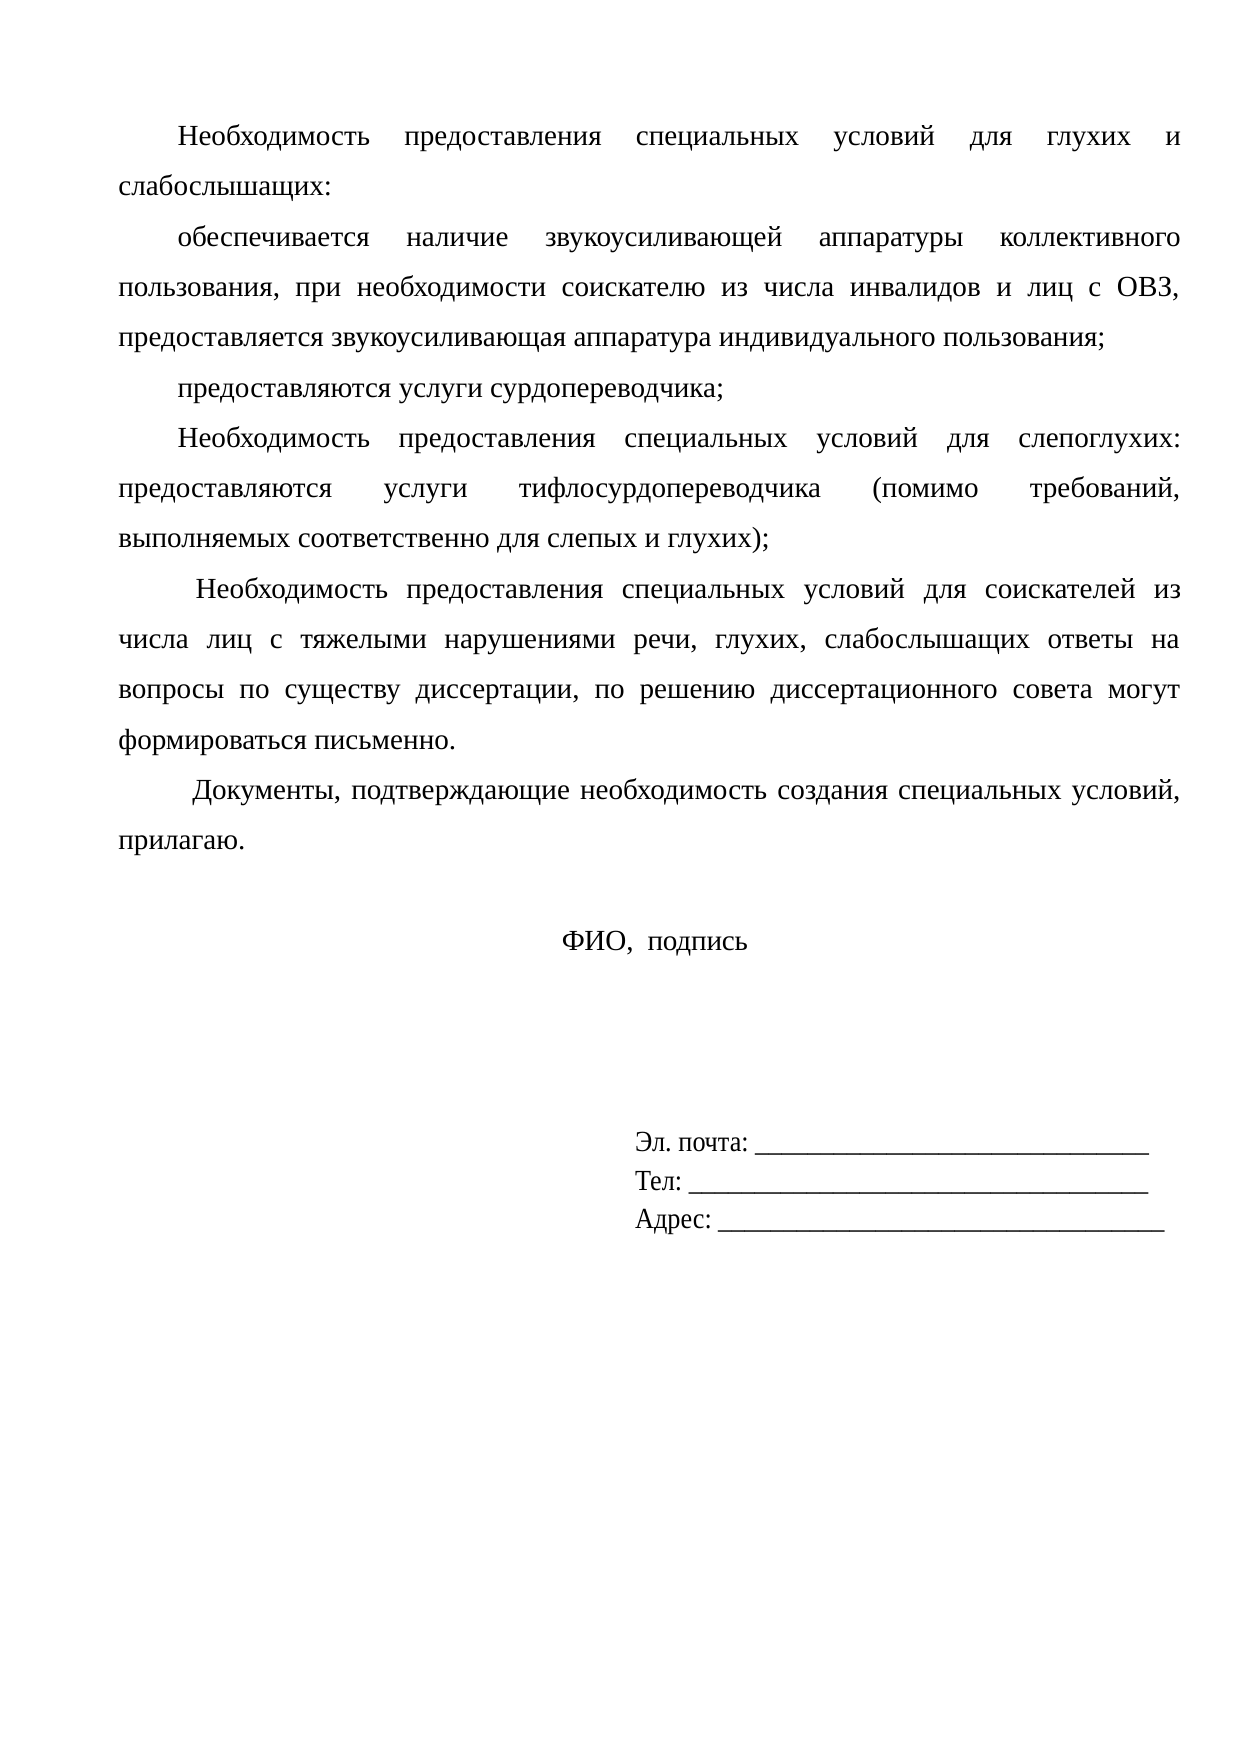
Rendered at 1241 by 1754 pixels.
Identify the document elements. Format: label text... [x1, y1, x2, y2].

text Эл. почта: ______________________________ [635, 1124, 1181, 1158]
text предоставляются услуги сурдопереводчика; [118, 370, 1181, 403]
text обеспечивается наличие звукоусиливающей аппаратуры коллективного пользования, при необходимости соискателю из числа инвалидов и лиц с ОВЗ, предоставляется звукоусиливающая аппаратура индивидуального пользования; [118, 219, 1181, 353]
text Документы, подтверждающие необходимость создания специальных условий, прилагаю. [118, 772, 1181, 856]
text ФИО, подпись [118, 923, 1181, 957]
text Необходимость предоставления специальных условий для глухих и слабослышащих: [118, 118, 1181, 202]
text Тел: ___________________________________ [635, 1163, 1181, 1196]
text Адрес: __________________________________ [635, 1201, 1181, 1235]
text Необходимость предоставления специальных условий для слепоглухих: предоставляются услуги тифлосурдопереводчика (помимо требований, выполняемых соответственно для слепых и глухих); [118, 420, 1181, 554]
text Необходимость предоставления специальных условий для соискателей из числа лиц с тяжелыми нарушениями речи, глухих, слабослышащих ответы на вопросы по существу диссертации, по решению диссертационного совета могут формироваться письменно. [118, 571, 1181, 755]
